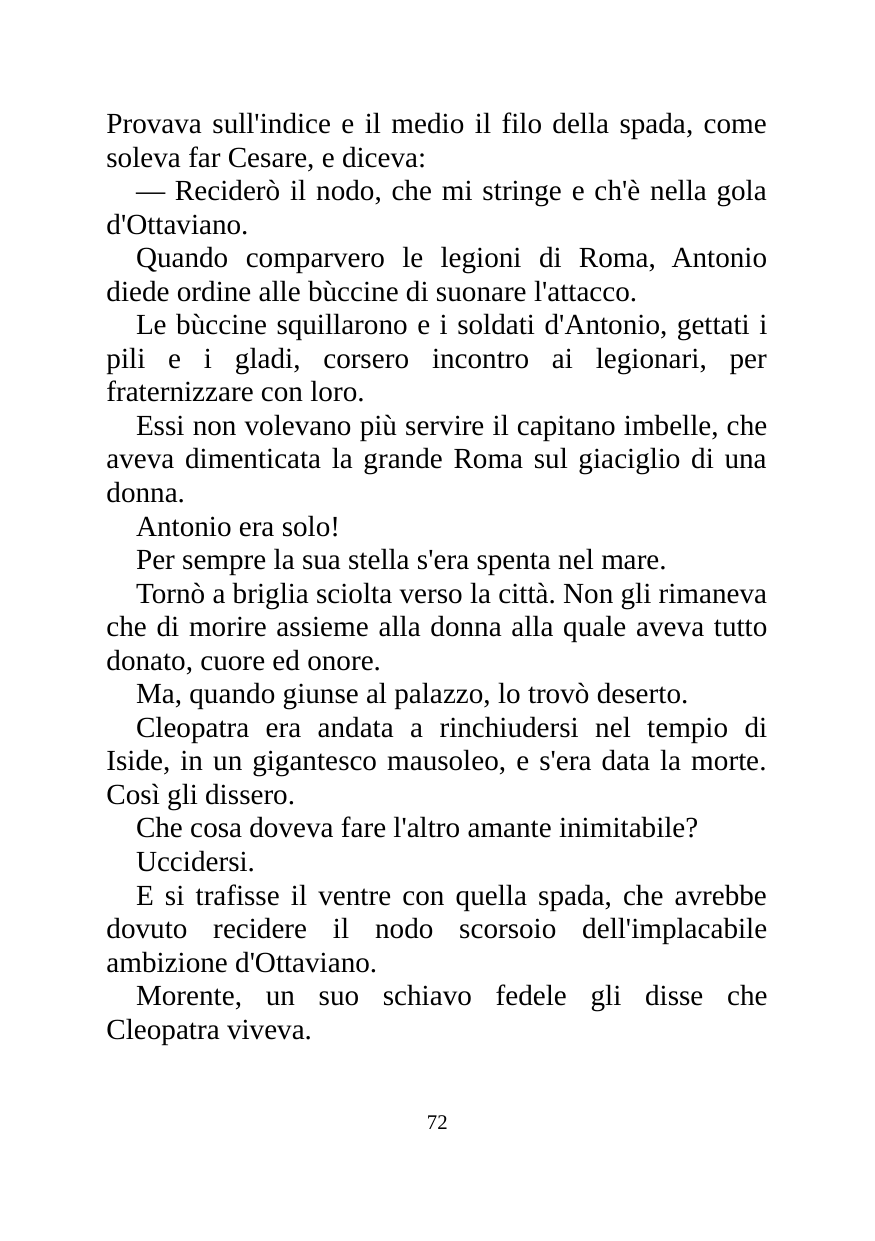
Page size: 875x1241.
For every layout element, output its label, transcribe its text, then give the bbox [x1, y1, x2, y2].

text — Reciderò il nodo, che mi stringe e ch'è nella gola d'Ottaviano. [106, 173, 768, 240]
text Ma, quando giunse al palazzo, lo trovò deserto. [106, 676, 768, 710]
text Tornò a briglia sciolta verso la città. Non gli rimaneva che di morire assieme alla donna alla quale aveva tutto donato, cuore ed onore. [106, 576, 768, 676]
text Uccidersi. [106, 844, 768, 878]
text Morente, un suo schiavo fedele gli disse che Cleopatra viveva. [106, 978, 768, 1045]
text Cleopatra era andata a rinchiudersi nel tempio di Iside, in un gigantesco mausoleo, e s'era data la morte. Così gli dissero. [106, 710, 768, 811]
text E si trafisse il ventre con quella spada, che avrebbe dovuto recidere il nodo scorsoio dell'implacabile ambizione d'Ottaviano. [106, 878, 768, 978]
text Essi non volevano più servire il capitano imbelle, che aveva dimenticata la grande Roma sul giaciglio di una donna. [106, 408, 768, 509]
text Provava sull'indice e il medio il filo della spada, come soleva far Cesare, e diceva: [106, 106, 768, 173]
text Per sempre la sua stella s'era spenta nel mare. [106, 542, 768, 576]
text Le bùccine squillarono e i soldati d'Antonio, gettati i pili e i gladi, corsero incontro ai legionari, per fraternizzare con loro. [106, 307, 768, 408]
text Quando comparvero le legioni di Roma, Antonio diede ordine alle bùccine di suonare l'attacco. [106, 240, 768, 307]
text Che cosa doveva fare l'altro amante inimitabile? [106, 811, 768, 844]
text Antonio era solo! [106, 509, 768, 542]
